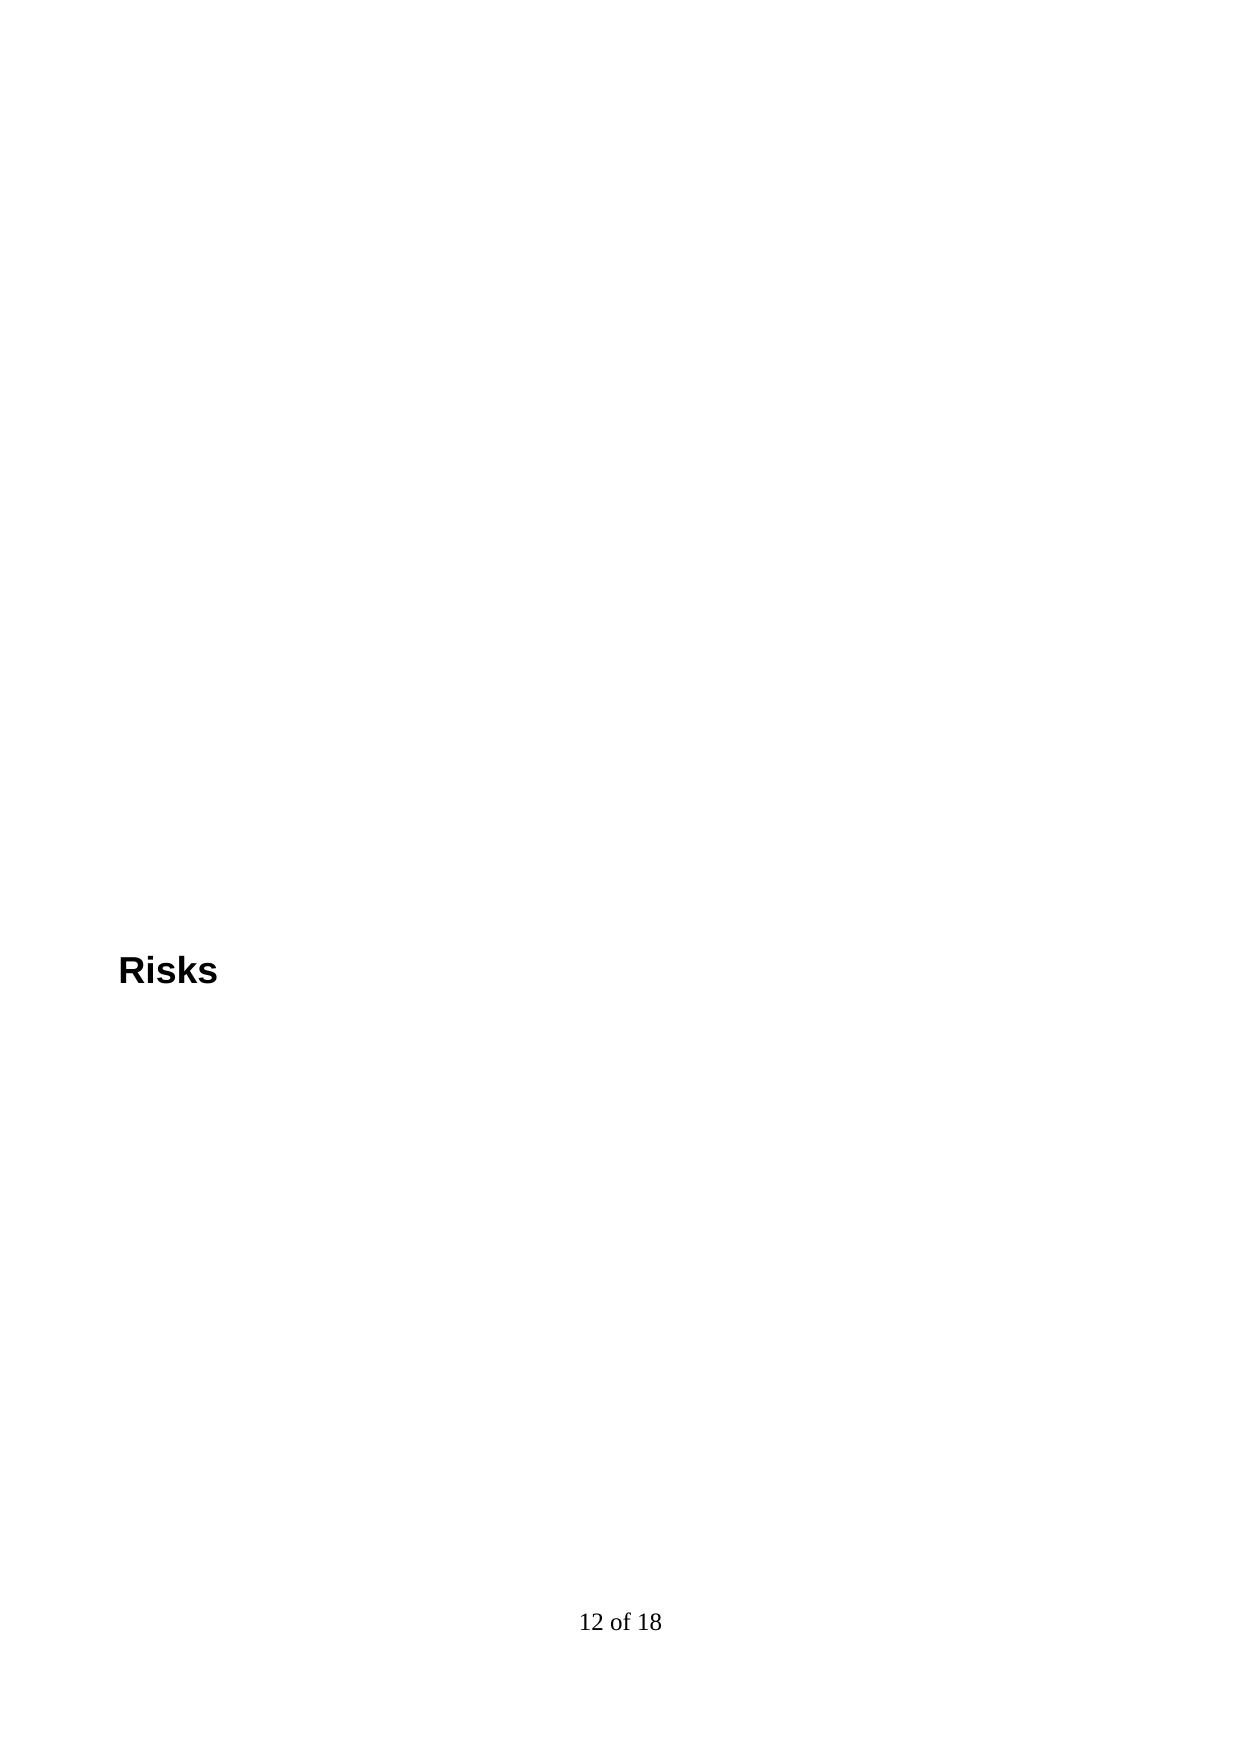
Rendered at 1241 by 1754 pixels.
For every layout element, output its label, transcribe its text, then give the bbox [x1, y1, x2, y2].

subtitle Risks [118, 948, 1122, 991]
